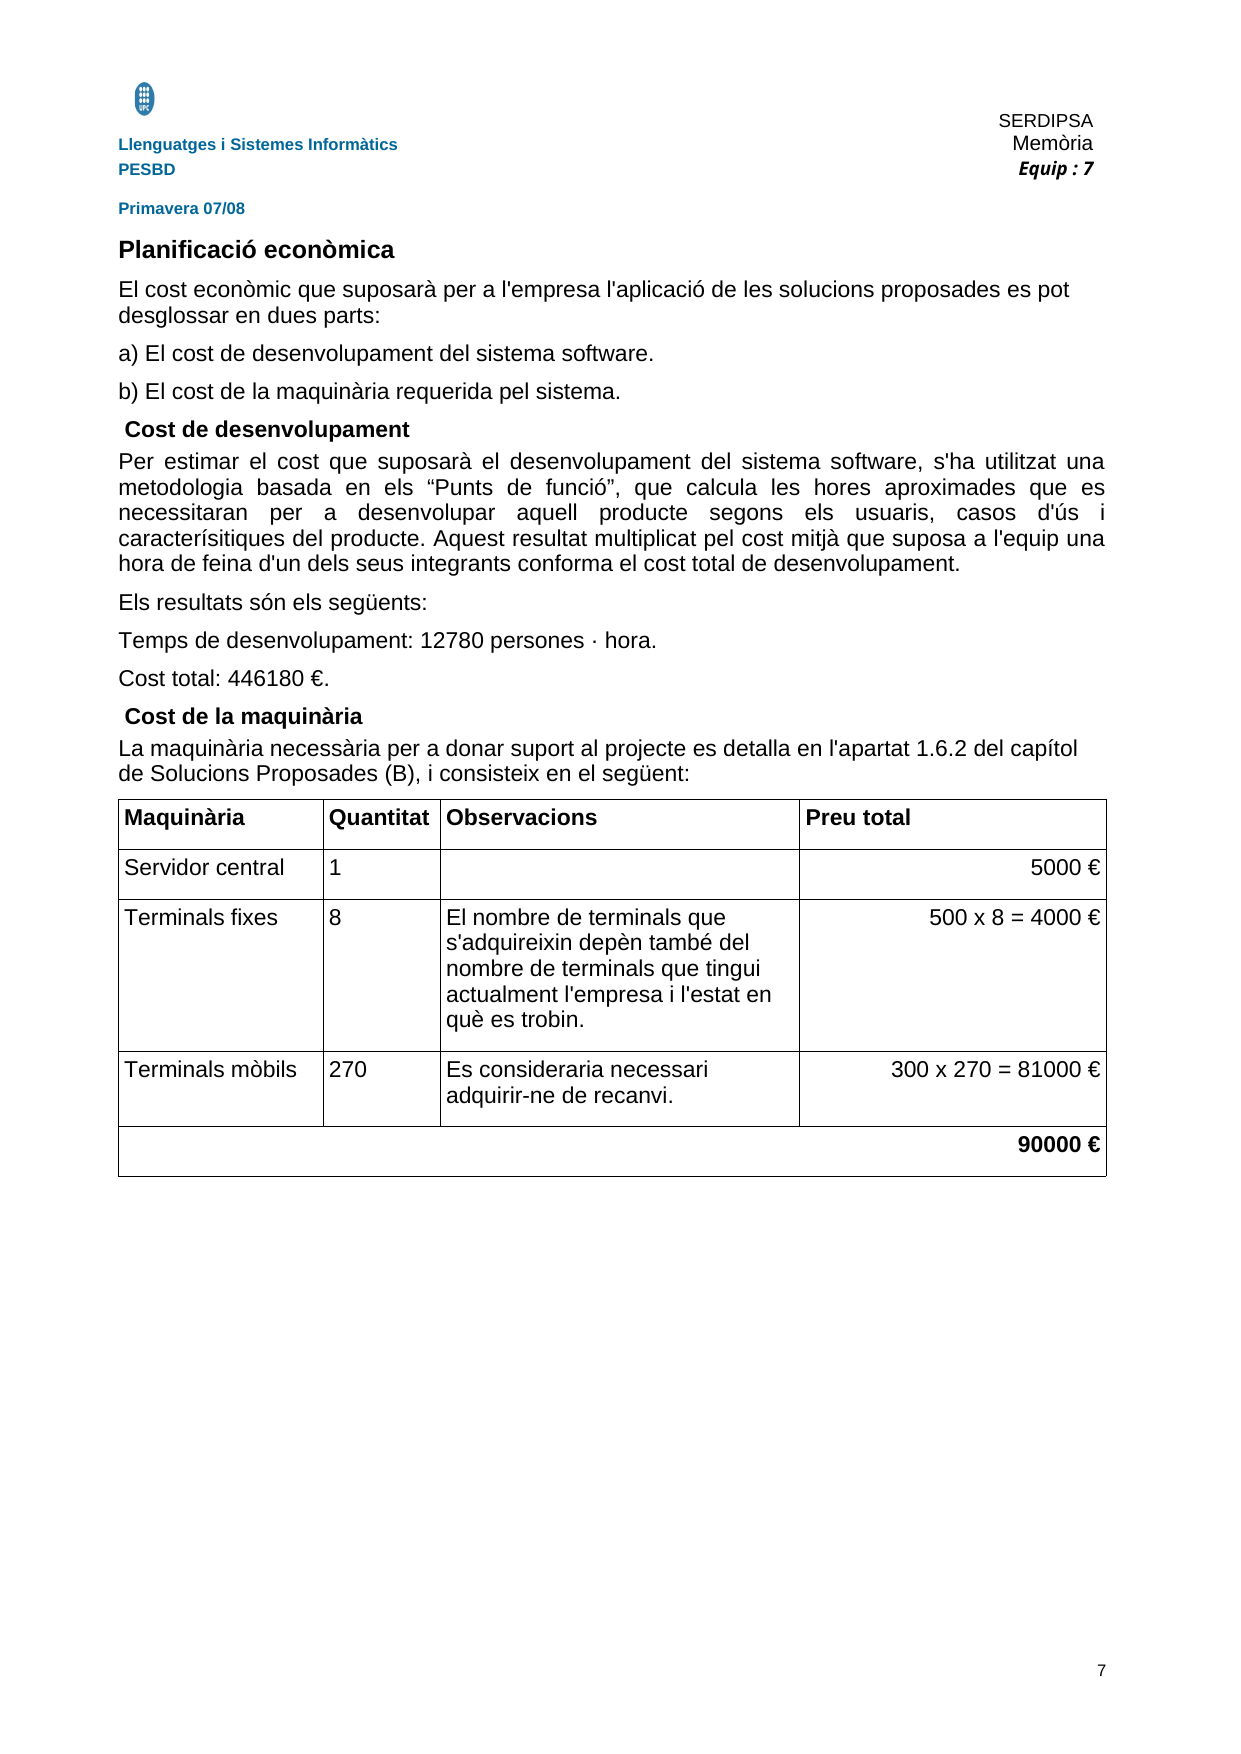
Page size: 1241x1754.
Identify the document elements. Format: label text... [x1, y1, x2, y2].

table_cell Terminals fixes [119, 900, 323, 1051]
table_cell 300 x 270 = 81000 € [800, 1052, 1106, 1126]
subtitle Planificació econòmica [118, 236, 1106, 264]
text Temps de desenvolupament: 12780 persones · hora. [118, 627, 1106, 653]
table_cell 90000 € [119, 1127, 1106, 1176]
table_header Preu total [800, 800, 1106, 849]
text a) El cost de desenvolupament del sistema software. [118, 341, 1106, 366]
table_header Quantitat [324, 800, 440, 849]
text Cost total: 446180 €. [118, 666, 1106, 691]
table_cell 270 [324, 1052, 440, 1126]
table_cell Servidor central [119, 850, 323, 899]
text Per estimar el cost que suposarà el desenvolupament del sistema software, s'ha utilitzat una metodologia basada en els “Punts de funció”, que calcula les hores aproximades que es necessitaran per a desenvolupar aquell producte segons els usuaris, casos d'ús i caracterísitiques del producte. Aquest resultat multiplicat pel cost mitjà que suposa a l'equip una hora de feina d'un dels seus integrants conforma el cost total de desenvolupament. [118, 449, 1106, 577]
table_cell [441, 850, 799, 899]
table_header Observacions [441, 800, 799, 849]
subtitle Cost de la maquinària [118, 704, 1106, 729]
table_cell 1 [324, 850, 440, 899]
table_cell 500 x 8 = 4000 € [800, 900, 1106, 1051]
table_cell 5000 € [800, 850, 1106, 899]
text Els resultats són els següents: [118, 589, 1106, 615]
table_cell Es consideraria necessari adquirir-ne de recanvi. [441, 1052, 799, 1126]
table_header Maquinària [119, 800, 323, 849]
text b) El cost de la maquinària requerida pel sistema. [118, 379, 1106, 404]
table_cell El nombre de terminals que s'adquireixin depèn també del nombre de terminals que tingui actualment l'empresa i l'estat en què es trobin. [441, 900, 799, 1051]
text La maquinària necessària per a donar suport al projecte es detalla en l'apartat 1.6.2 del capítol de Solucions Proposades (B), i consisteix en el següent: [118, 736, 1106, 787]
text El cost econòmic que suposarà per a l'empresa l'aplicació de les solucions proposades es pot desglossar en dues parts: [118, 277, 1106, 328]
subtitle Cost de desenvolupament [118, 417, 1106, 442]
table_cell 8 [324, 900, 440, 1051]
table_cell Terminals mòbils [119, 1052, 323, 1126]
